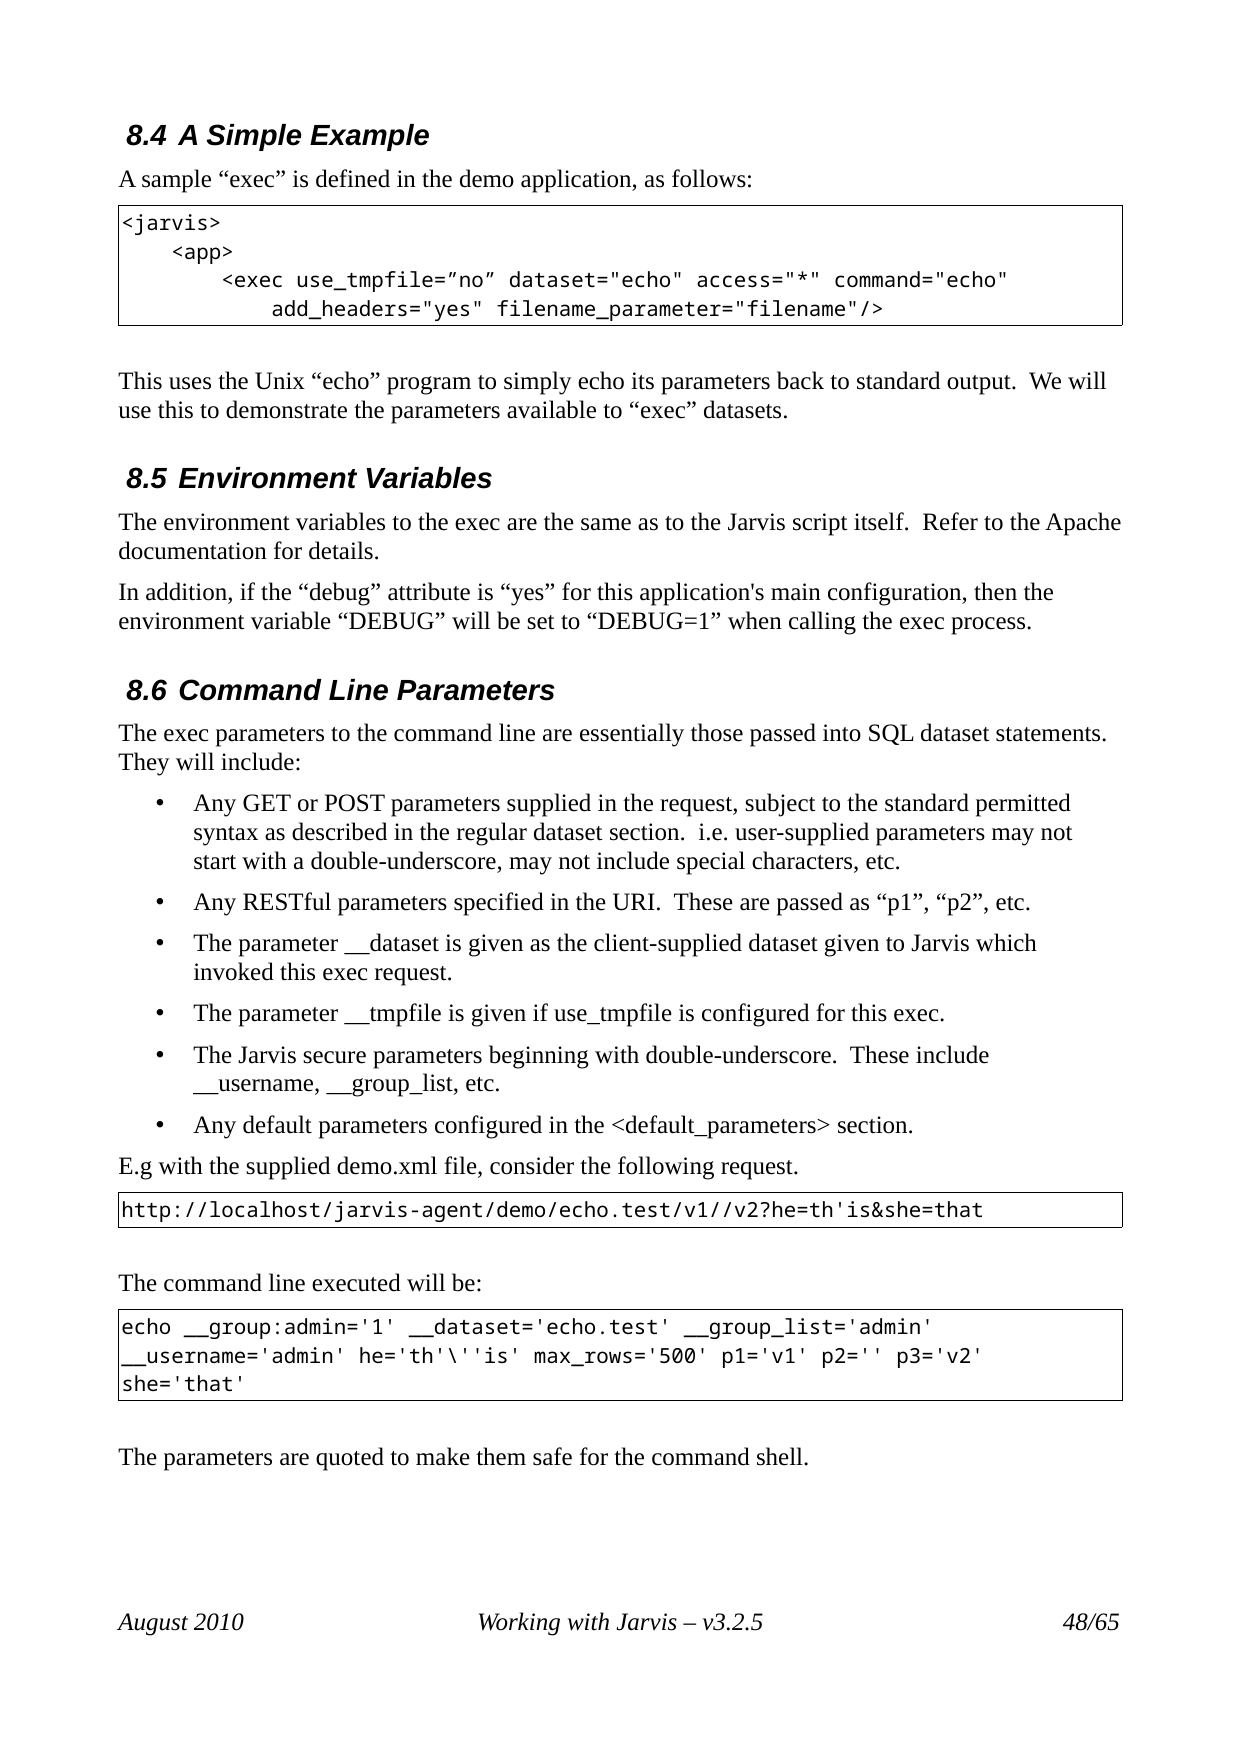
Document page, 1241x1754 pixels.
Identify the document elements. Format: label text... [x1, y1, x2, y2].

text The parameters are quoted to make them safe for the command shell. [118, 1442, 1122, 1471]
text The environment variables to the exec are the same as to the Jarvis script itself. Refer to the Apache documentation for details. [118, 507, 1122, 565]
text http://localhost/jarvis-agent/demo/echo.test/v1//v2?he=th'is&she=that [119, 1193, 1122, 1227]
text This uses the Unix “echo” program to simply echo its parameters back to standard output. We will use this to demonstrate the parameters available to “exec” datasets. [118, 366, 1122, 424]
list The parameter __dataset is given as the client-supplied dataset given to Jarvis which invoked this exec request. [156, 928, 1122, 986]
text echo __group:admin='1' __dataset='echo.test' __group_list='admin' __username='admin' he='th'\''is' max_rows='500' p1='v1' p2='' p3='v2' she='that' [119, 1310, 1122, 1400]
list The Jarvis secure parameters beginning with double-underscore. These include __username, __group_list, etc. [156, 1040, 1122, 1097]
list The parameter __tmpfile is given if use_tmpfile is configured for this exec. [156, 998, 1122, 1027]
text <jarvis> [119, 206, 1122, 234]
list Any RESTful parameters specified in the URI. These are passed as “p1”, “p2”, etc. [156, 887, 1122, 916]
text E.g with the supplied demo.xml file, consider the following request. [118, 1151, 1122, 1180]
subtitle A Simple Example [118, 118, 1122, 152]
text In addition, if the “debug” attribute is “yes” for this application's main configuration, then the environment variable “DEBUG” will be set to “DEBUG=1” when calling the exec process. [118, 577, 1122, 635]
subtitle Environment Variables [118, 461, 1122, 495]
text <app> [119, 234, 1122, 262]
subtitle Command Line Parameters [118, 672, 1122, 706]
list Any default parameters configured in the <default_parameters> section. [156, 1110, 1122, 1138]
text <exec use_tmpfile=”no” dataset="echo" access="*" command="echo" [119, 262, 1122, 291]
list Any GET or POST parameters supplied in the request, subject to the standard permitted syntax as described in the regular dataset section. i.e. user-supplied parameters may not start with a double-underscore, may not include special characters, etc. [156, 788, 1122, 875]
text add_headers="yes" filename_parameter="filename"/> [119, 291, 1122, 325]
text The exec parameters to the command line are essentially those passed into SQL dataset statements. They will include: [118, 718, 1122, 776]
text The command line executed will be: [118, 1268, 1122, 1297]
text A sample “exec” is defined in the demo application, as follows: [118, 164, 1122, 193]
